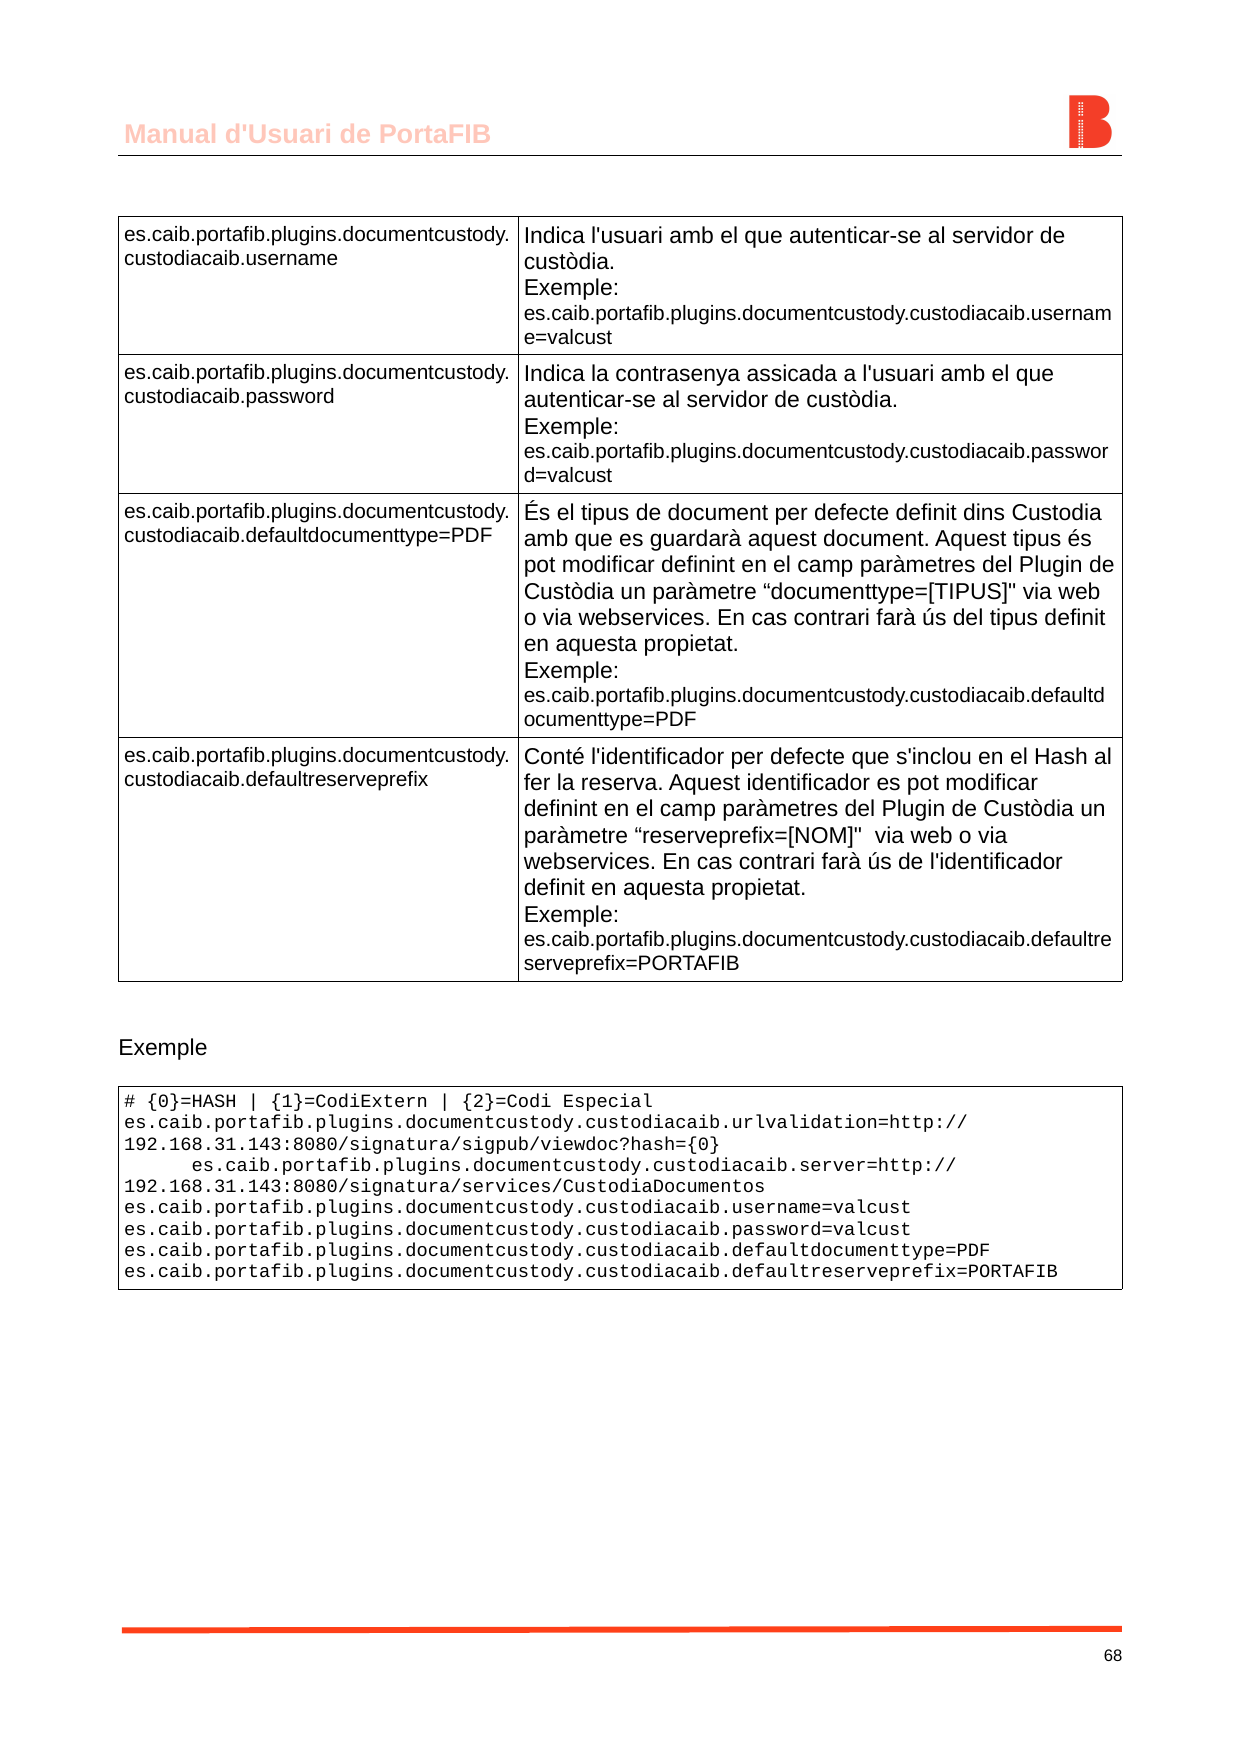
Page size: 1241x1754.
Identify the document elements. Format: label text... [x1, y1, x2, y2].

table_cell Indica l'usuari amb el que autenticar-se al servidor de custòdia. Exemple: es.caib.portafib.plugins.documentcustody.custodiacaib.username=valcust [519, 217, 1122, 354]
table_header # {0}=HASH | {1}=CodiExtern | {2}=Codi Especial es.caib.portafib.plugins.documentcustody.custodiacaib.urlvalidation=http://192.168.31.143:8080/signatura/sigpub/viewdoc?hash={0} es.caib.portafib.plugins.documentcustody.custodiacaib.server=http://192.168.31.143:8080/signatura/services/CustodiaDocumentos es.caib.portafib.plugins.documentcustody.custodiacaib.username=valcust es.caib.portafib.plugins.documentcustody.custodiacaib.password=valcust es.caib.portafib.plugins.documentcustody.custodiacaib.defaultdocumenttype=PDF es.caib.portafib.plugins.documentcustody.custodiacaib.defaultreserveprefix=PORTAFIB [119, 1087, 1122, 1289]
text Exemple [118, 1033, 1122, 1060]
table_cell Indica la contrasenya assicada a l'usuari amb el que autenticar-se al servidor de custòdia. Exemple: es.caib.portafib.plugins.documentcustody.custodiacaib.password=valcust [519, 355, 1122, 493]
table_cell es.caib.portafib.plugins.documentcustody.custodiacaib.password [119, 355, 518, 493]
picture [1063, 94, 1117, 150]
table_cell És el tipus de document per defecte definit dins Custodia amb que es guardarà aquest document. Aquest tipus és pot modificar definint en el camp paràmetres del Plugin de Custòdia un paràmetre “documenttype=[TIPUS]" via web o via webservices. En cas contrari farà ús del tipus definit en aquesta propietat. Exemple: es.caib.portafib.plugins.documentcustody.custodiacaib.defaultdocumenttype=PDF [519, 494, 1122, 737]
table_cell Conté l'identificador per defecte que s'inclou en el Hash al fer la reserva. Aquest identificador es pot modificar definint en el camp paràmetres del Plugin de Custòdia un paràmetre “reserveprefix=[NOM]" via web o via webservices. En cas contrari farà ús de l'identificador definit en aquesta propietat. Exemple: es.caib.portafib.plugins.documentcustody.custodiacaib.defaultreserveprefix=PORTAFIB [519, 738, 1122, 981]
table_cell es.caib.portafib.plugins.documentcustody.custodiacaib.defaultreserveprefix [119, 738, 518, 981]
table_cell es.caib.portafib.plugins.documentcustody.custodiacaib.username [119, 217, 518, 354]
table_cell es.caib.portafib.plugins.documentcustody.custodiacaib.defaultdocumenttype=PDF [119, 494, 518, 737]
